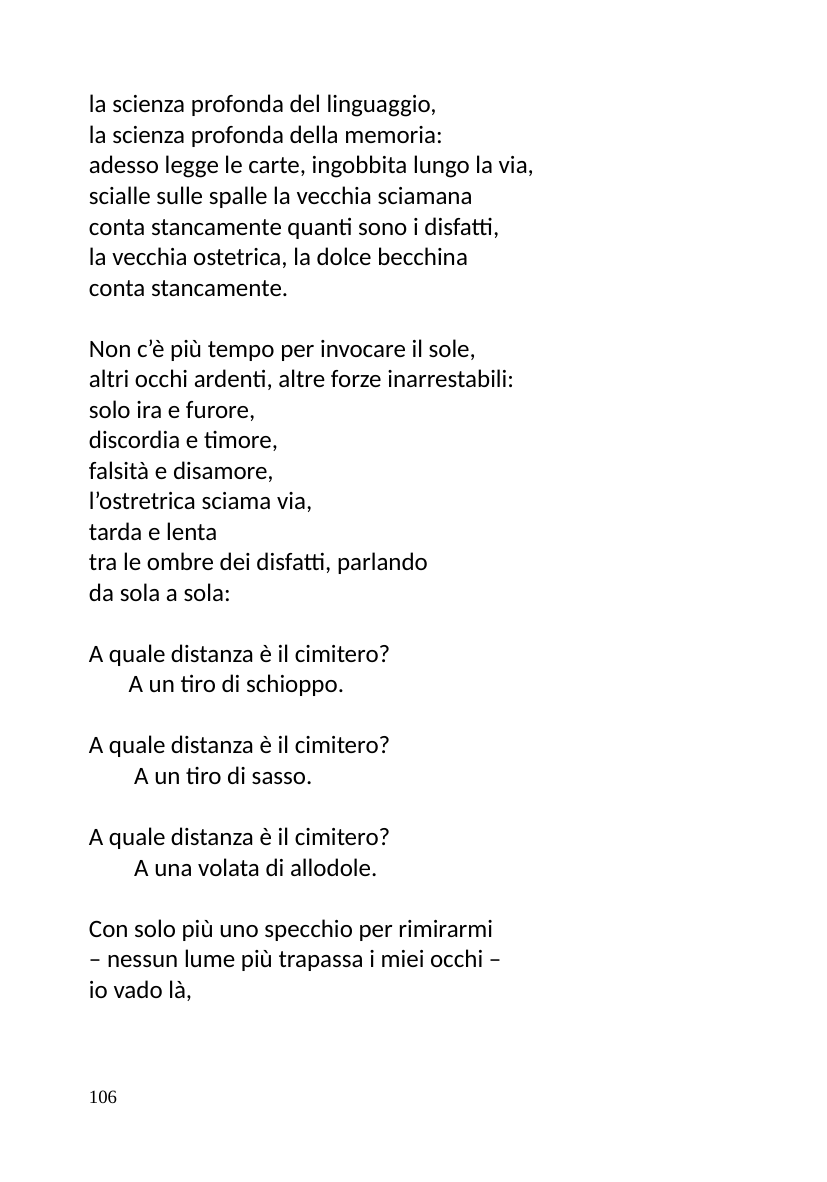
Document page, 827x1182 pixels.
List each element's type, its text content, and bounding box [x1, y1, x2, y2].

text l’ostretrica sciama via, [89, 485, 738, 516]
text A quale distanza è il cimitero? [89, 638, 738, 668]
text A un tiro di sasso. [89, 760, 738, 791]
text altri occhi ardenti, altre forze inarrestabili: [89, 363, 738, 394]
text scialle sulle spalle la vecchia sciamana [89, 180, 738, 211]
text la scienza profonda della memoria: [89, 119, 738, 150]
text Con solo più uno specchio per rimirarmi [89, 913, 738, 943]
text adesso legge le carte, ingobbita lungo la via, [89, 150, 738, 180]
text Non c’è più tempo per invocare il sole, [89, 333, 738, 363]
text A quale distanza è il cimitero? [89, 729, 738, 760]
text A una volata di allodole. [89, 852, 738, 882]
text solo ira e furore, [89, 394, 738, 424]
text da sola a sola: [89, 577, 738, 607]
text discordia e timore, [89, 424, 738, 455]
text tarda e lenta [89, 516, 738, 546]
text la scienza profonda del linguaggio, [89, 89, 738, 119]
text tra le ombre dei disfatti, parlando [89, 546, 738, 577]
text la vecchia ostetrica, la dolce becchina [89, 241, 738, 272]
text io vado là, [89, 974, 738, 1004]
text A quale distanza è il cimitero? [89, 821, 738, 852]
text conta stancamente quanti sono i disfatti, [89, 211, 738, 241]
text conta stancamente. [89, 272, 738, 302]
text – nessun lume più trapassa i miei occhi – [89, 943, 738, 974]
text falsità e disamore, [89, 455, 738, 485]
text A un tiro di schioppo. [89, 668, 738, 699]
